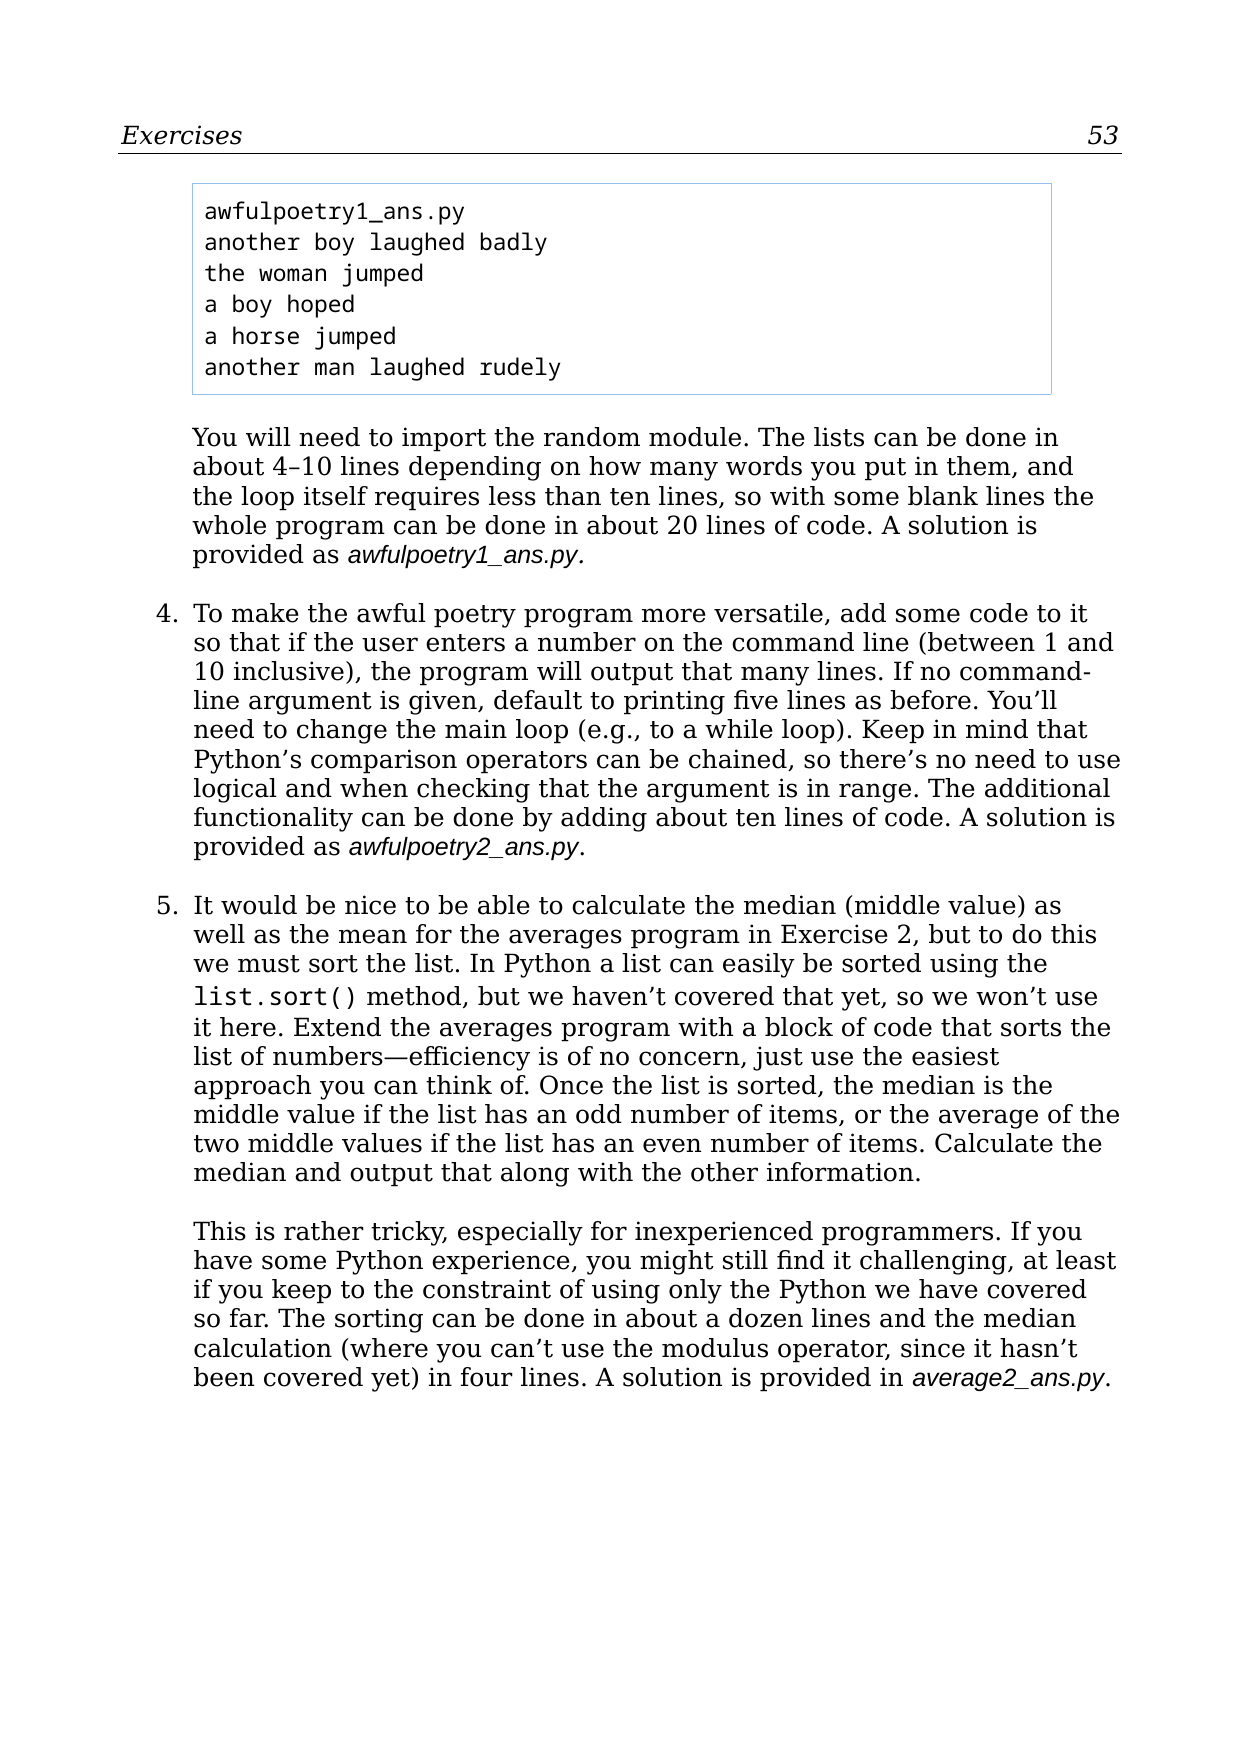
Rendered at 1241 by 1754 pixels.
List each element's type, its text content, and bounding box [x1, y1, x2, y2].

list It would be nice to be able to calculate the median (middle value) as well as the mean for the averages program in Exercise 2, but to do this we must sort the list. In Python a list can easily be sorted using the list.sort() method, but we haven’t covered that yet, so we won’t use it here. Extend the averages program with a block of code that sorts the list of numbers—efficiency is of no concern, just use the easiest approach you can think of. Once the list is sorted, the median is the middle value if the list has an odd number of items, or the average of the two middle values if the list has an even number of items. Calculate the median and output that along with the other information. [156, 891, 1122, 1188]
text a horse jumped [193, 308, 1051, 339]
text a boy hoped [193, 276, 1051, 308]
text awfulpoetry1_ans.py [193, 184, 1051, 214]
text You will need to import the random module. The lists can be done in about 4–10 lines depending on how many words you put in them, and the loop itself requires less than ten lines, so with some blank lines the whole program can be done in about 20 lines of code. A solution is provided as awfulpoetry1_ans.py. [192, 423, 1122, 569]
list To make the awful poetry program more versatile, add some code to it so that if the user enters a number on the command line (between 1 and 10 inclusive), the program will output that many lines. If no command-line argument is given, default to printing five lines as before. You’ll need to change the main loop (e.g., to a while loop). Keep in mind that Python’s comparison operators can be chained, so there’s no need to use logical and when checking that the argument is in range. The additional functionality can be done by adding about ten lines of code. A solution is provided as awfulpoetry2_ans.py. [156, 599, 1122, 862]
list This is rather tricky, especially for inexperienced programmers. If you have some Python experience, you might still find it challenging, at least if you keep to the constraint of using only the Python we have covered so far. The sorting can be done in about a dozen lines and the median calculation (where you can’t use the modulus operator, since it hasn’t been covered yet) in four lines. A solution is provided in average2_ans.py. [156, 1217, 1122, 1392]
text the woman jumped [193, 245, 1051, 276]
text another boy laughed badly [193, 214, 1051, 245]
text another man laughed rudely [193, 339, 1051, 394]
